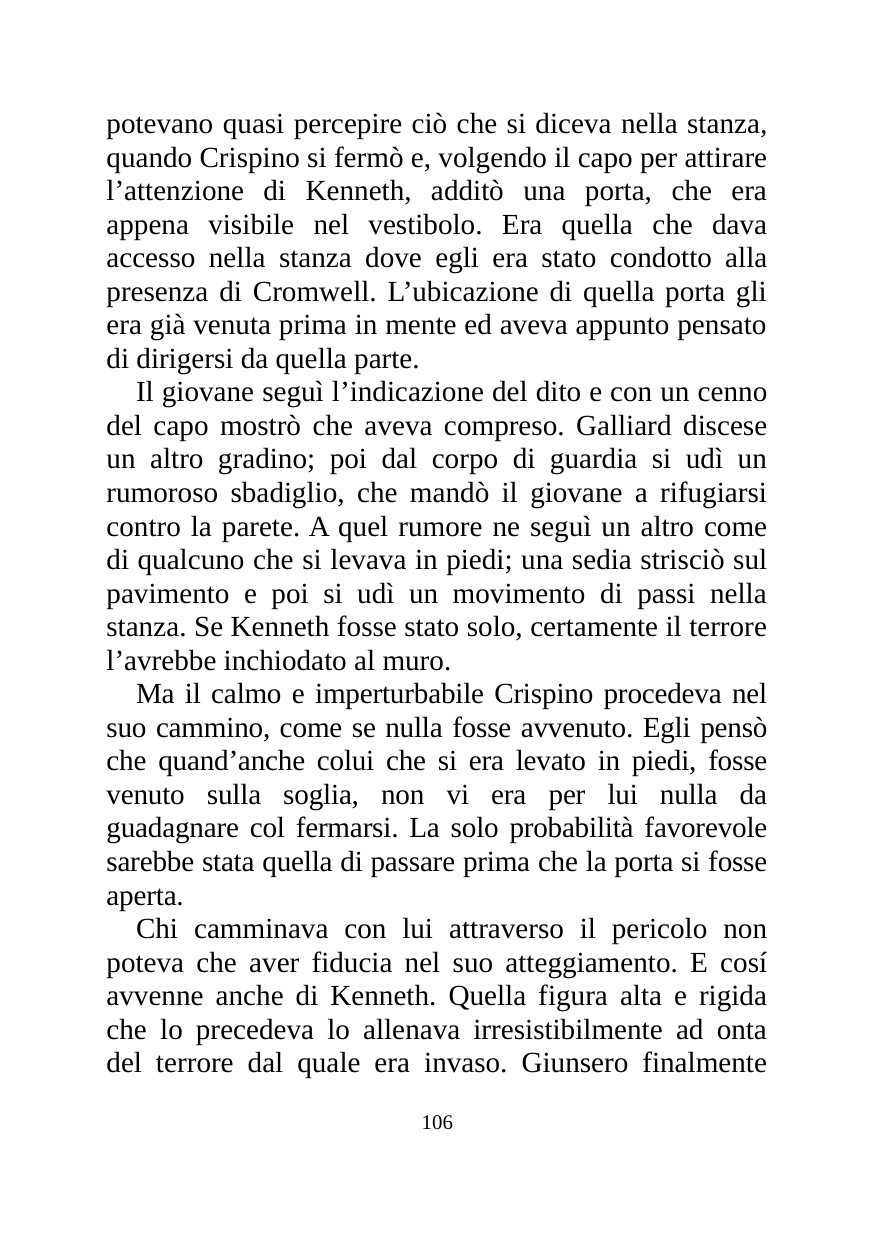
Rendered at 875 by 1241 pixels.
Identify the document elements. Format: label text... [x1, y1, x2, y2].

text potevano quasi percepire ciò che si diceva nella stanza, quando Crispino si fermò e, volgendo il capo per attirare l’attenzione di Kenneth, additò una porta, che era appena visibile nel vestibolo. Era quella che dava accesso nella stanza dove egli era stato condotto alla presenza di Cromwell. L’ubicazione di quella porta gli era già venuta prima in mente ed aveva appunto pensato di dirigersi da quella parte. [106, 106, 768, 374]
text Chi camminava con lui attraverso il pericolo non poteva che aver fiducia nel suo atteggiamento. E cosí avvenne anche di Kenneth. Quella figura alta e rigida che lo precedeva lo allenava irresistibilmente ad onta del terrore dal quale era invaso. Giunsero finalmente [106, 911, 768, 1079]
text Ma il calmo e imperturbabile Crispino procedeva nel suo cammino, come se nulla fosse avvenuto. Egli pensò che quand’anche colui che si era levato in piedi, fosse venuto sulla soglia, non vi era per lui nulla da guadagnare col fermarsi. La solo probabilità favorevole sarebbe stata quella di passare prima che la porta si fosse aperta. [106, 676, 768, 911]
text Il giovane seguì l’indicazione del dito e con un cenno del capo mostrò che aveva compreso. Galliard discese un altro gradino; poi dal corpo di guardia si udì un rumoroso sbadiglio, che mandò il giovane a rifugiarsi contro la parete. A quel rumore ne seguì un altro come di qualcuno che si levava in piedi; una sedia strisciò sul pavimento e poi si udì un movimento di passi nella stanza. Se Kenneth fosse stato solo, certamente il terrore l’avrebbe inchiodato al muro. [106, 374, 768, 676]
